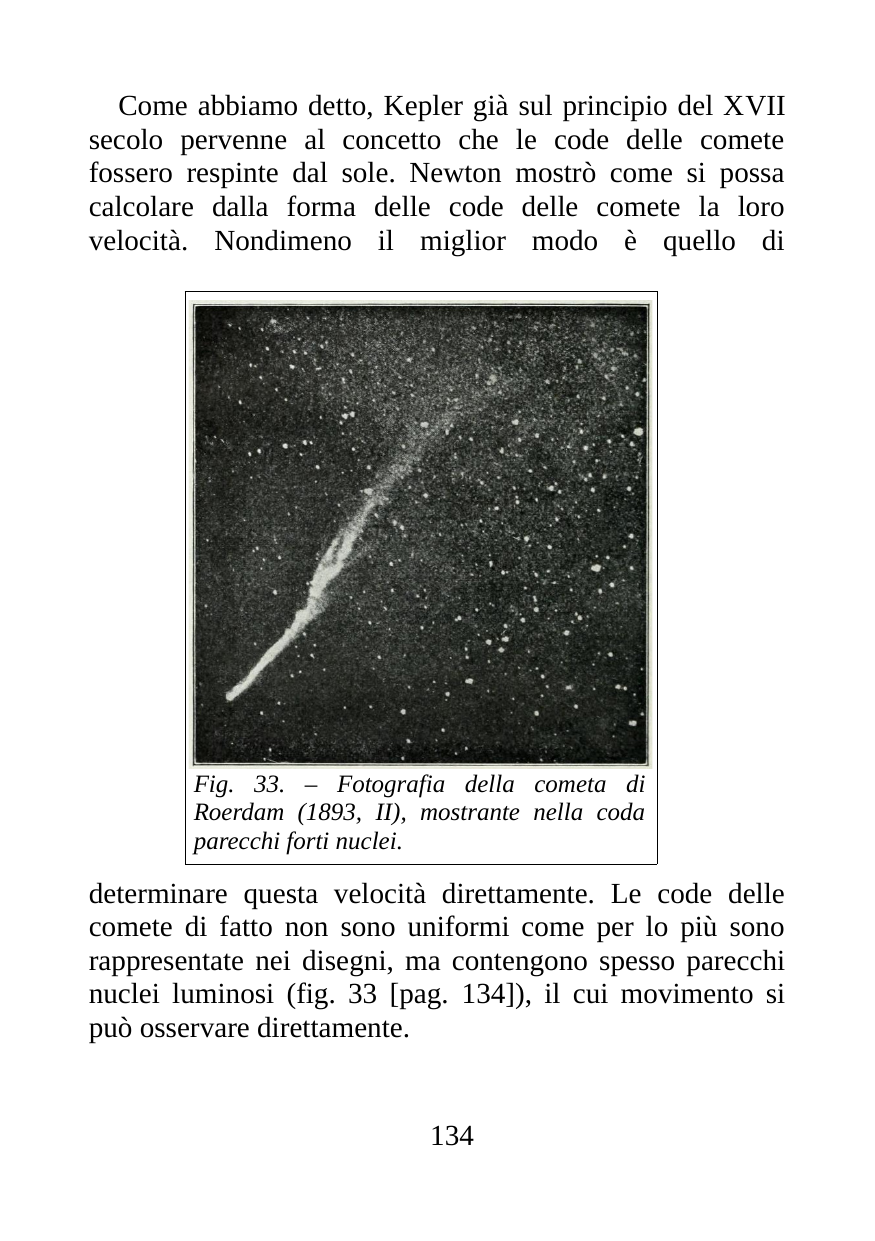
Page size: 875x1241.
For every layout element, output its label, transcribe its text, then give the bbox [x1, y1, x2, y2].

text Fig. 33. – Fotografia della cometa di Roerdam (1893, II), mostrante nella coda parecchi forti nuclei. [193, 769, 648, 855]
text Come abbiamo detto, Kepler già sul principio del XVII secolo pervenne al concetto che le code delle comete fossero respinte dal sole. Newton mostrò come si possa calcolare dalla forma delle code delle comete la loro velocità. Nondimeno il miglior modo è quello di determinare questa velocità direttamente. Le code delle comete di fatto non sono uniformi come per lo più sono rappresentate nei disegni, ma contengono spesso parecchi nuclei luminosi (fig. 33 [pag. 130]), il cui movimento si può osservare direttamente. [88, 88, 786, 1043]
picture [188, 300, 653, 769]
